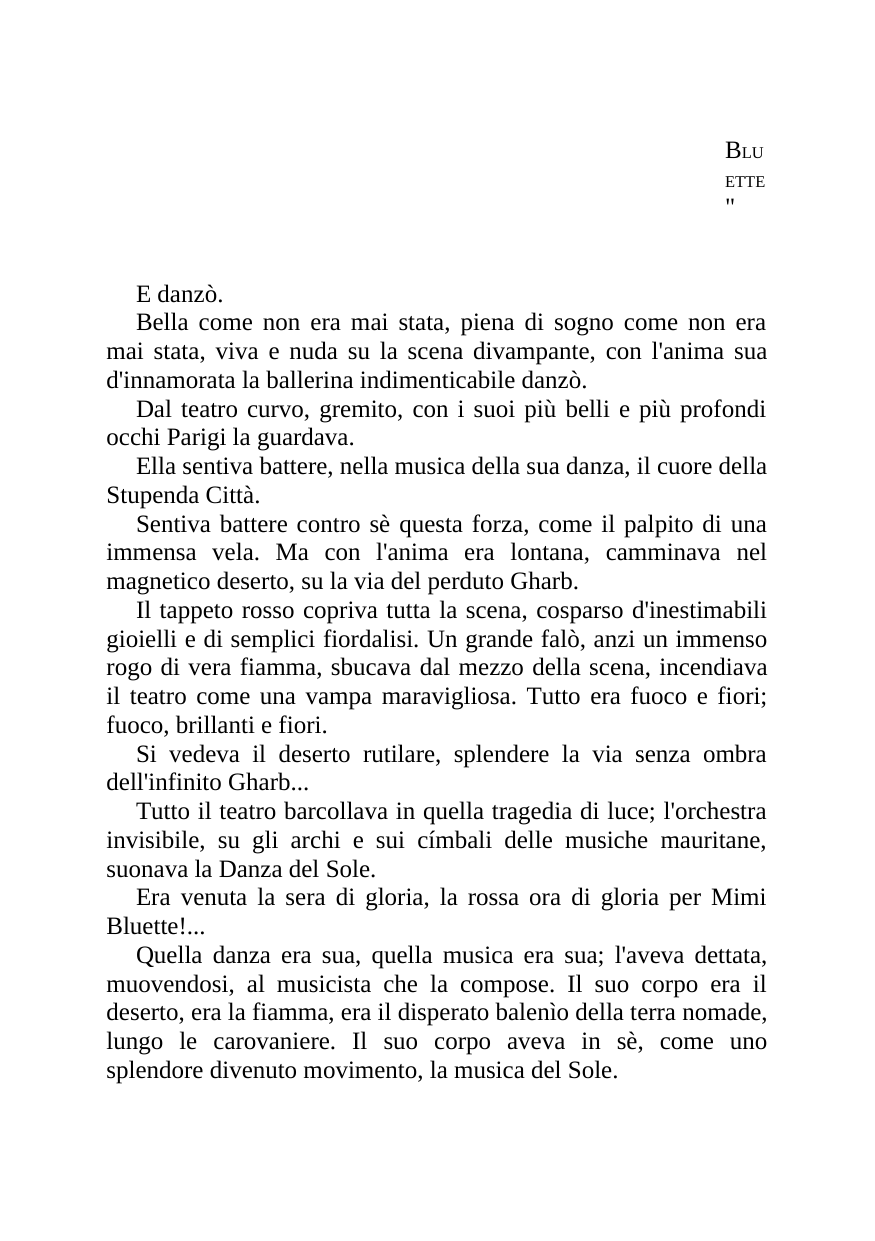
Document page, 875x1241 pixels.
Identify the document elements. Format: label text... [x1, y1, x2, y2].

text Mimi Bluette" [725, 135, 768, 221]
text Era venuta la sera di gloria, la rossa ora di gloria per Mimi Bluette!... [106, 882, 768, 940]
text E danzò. [106, 279, 768, 307]
text Sentiva battere contro sè questa forza, come il palpito di una immensa vela. Ma con l'anima era lontana, camminava nel magnetico deserto, su la via del perduto Gharb. [106, 509, 768, 595]
text Tutto il teatro barcollava in quella tragedia di luce; l'orchestra invisibile, su gli archi e sui címbali delle musiche mauritane, suonava la Danza del Sole. [106, 796, 768, 882]
text Il tappeto rosso copriva tutta la scena, cosparso d'inestimabili gioielli e di semplici fiordalisi. Un grande falò, anzi un immenso rogo di vera fiamma, sbucava dal mezzo della scena, incendiava il teatro come una vampa maravigliosa. Tutto era fuoco e fiori; fuoco, brillanti e fiori. [106, 595, 768, 739]
text Quella danza era sua, quella musica era sua; l'aveva dettata, muovendosi, al musicista che la compose. Il suo corpo era il deserto, era la fiamma, era il disperato balenìo della terra nomade, lungo le carovaniere. Il suo corpo aveva in sè, come uno splendore divenuto movimento, la musica del Sole. [106, 940, 768, 1084]
text Dal teatro curvo, gremito, con i suoi più belli e più profondi occhi Parigi la guardava. [106, 394, 768, 451]
text Ella sentiva battere, nella musica della sua danza, il cuore della Stupenda Città. [106, 451, 768, 509]
text Bella come non era mai stata, piena di sogno come non era mai stata, viva e nuda su la scena divampante, con l'anima sua d'innamorata la ballerina indimenticabile danzò. [106, 307, 768, 394]
text Si vedeva il deserto rutilare, splendere la via senza ombra dell'infinito Gharb... [106, 739, 768, 796]
